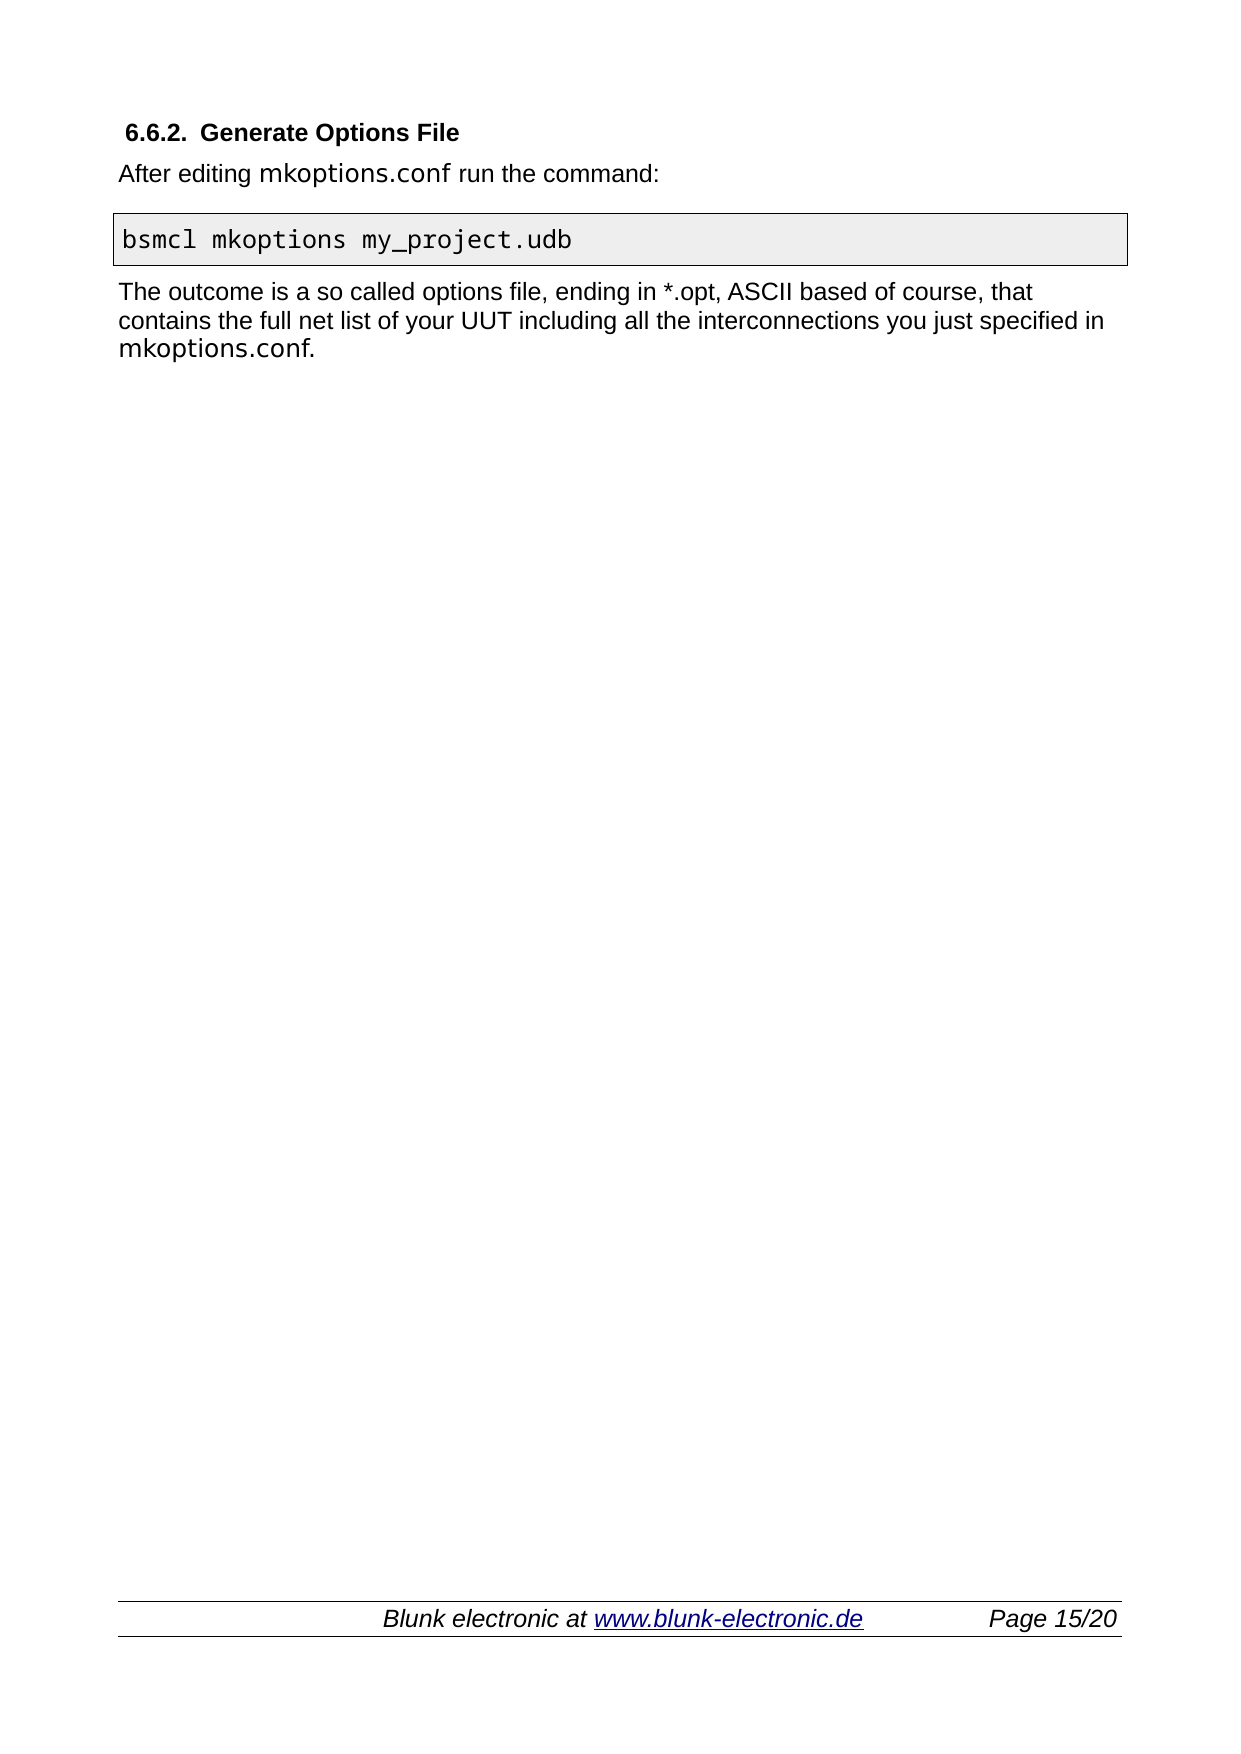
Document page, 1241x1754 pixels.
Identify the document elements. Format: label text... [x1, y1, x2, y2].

text [118, 201, 1122, 213]
text After editing mkoptions.conf run the command: [118, 159, 1122, 189]
subtitle Generate Options File [118, 118, 1122, 147]
text The outcome is a so called options file, ending in *.opt, ASCII based of course, that contains the full net list of your UUT including all the interconnections you just specified in mkoptions.conf. [118, 266, 1122, 364]
text bsmcl mkoptions my_project.udb [122, 222, 1118, 256]
